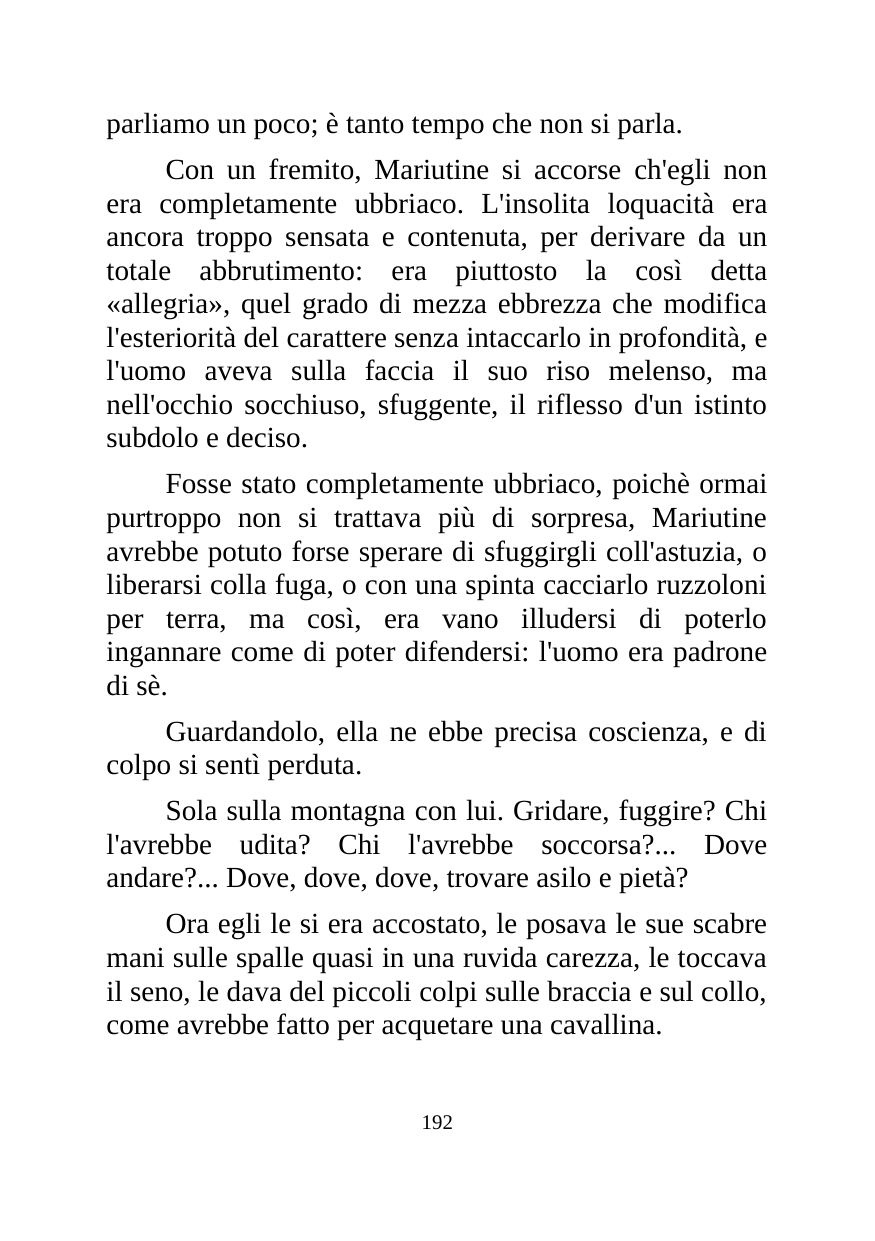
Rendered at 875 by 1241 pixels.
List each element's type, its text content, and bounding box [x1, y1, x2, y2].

text Fosse stato completamente ubbriaco, poichè ormai purtroppo non si trattava più di sorpresa, Mariutine avrebbe potuto forse sperare di sfuggirgli coll'astuzia, o liberarsi colla fuga, o con una spinta cacciarlo ruzzoloni per terra, ma così, era vano illudersi di poterlo ingannare come di poter difendersi: l'uomo era padrone di sè. [106, 467, 768, 701]
text Guardandolo, ella ne ebbe precisa coscienza, e di colpo si sentì perduta. [106, 714, 768, 781]
text Con un fremito, Mariutine si accorse ch'egli non era completamente ubbriaco. L'insolita loquacità era ancora troppo sensata e contenuta, per derivare da un totale abbrutimento: era piuttosto la così detta «allegria», quel grado di mezza ebbrezza che modifica l'esteriorità del carattere senza intaccarlo in profondità, e l'uomo aveva sulla faccia il suo riso melenso, ma nell'occhio socchiuso, sfuggente, il riflesso d'un istinto subdolo e deciso. [106, 152, 768, 454]
text Sola sulla montagna con lui. Gridare, fuggire? Chi l'avrebbe udita? Chi l'avrebbe soccorsa?... Dove andare?... Dove, dove, dove, trovare asilo e pietà? [106, 793, 768, 894]
text parliamo un poco; è tanto tempo che non si parla. [106, 106, 768, 140]
text Ora egli le si era accostato, le posava le sue scabre mani sulle spalle quasi in una ruvida carezza, le toccava il seno, le dava del piccoli colpi sulle braccia e sul collo, come avrebbe fatto per acquetare una cavallina. [106, 907, 768, 1041]
